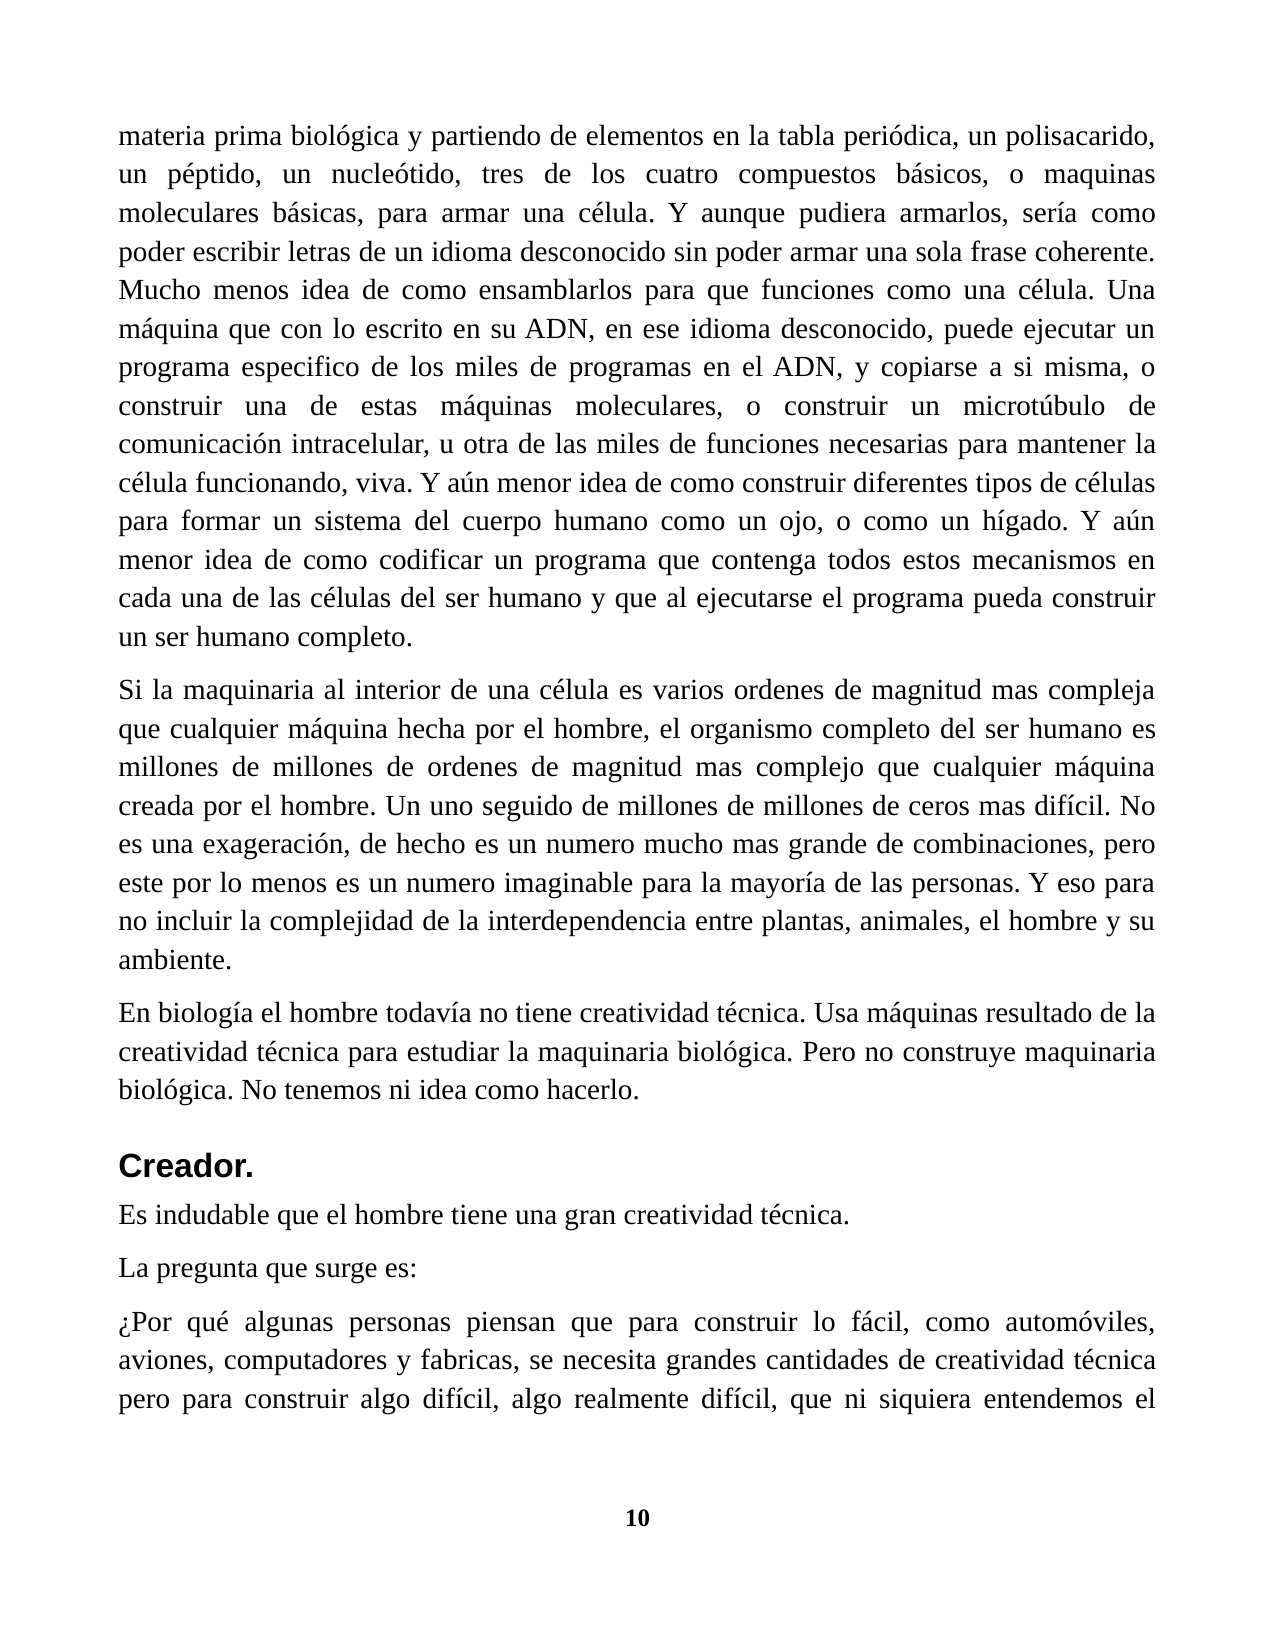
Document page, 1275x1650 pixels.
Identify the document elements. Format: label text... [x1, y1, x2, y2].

text La pregunta que surge es: [118, 1251, 1157, 1284]
text ¿Por qué algunas personas piensan que para construir lo fácil, como automóviles, aviones, computadores y fabricas, se necesita grandes cantidades de creatividad técnica pero para construir algo difícil, algo realmente difícil, que ni siquiera entendemos el [118, 1304, 1157, 1414]
subtitle Creador. [118, 1146, 1157, 1185]
text Si la maquinaria al interior de una célula es varios ordenes de magnitud mas compleja que cualquier máquina hecha por el hombre, el organismo completo del ser humano es millones de millones de ordenes de magnitud mas complejo que cualquier máquina creada por el hombre. Un uno seguido de millones de millones de ceros mas difícil. No es una exageración, de hecho es un numero mucho mas grande de combinaciones, pero este por lo menos es un numero imaginable para la mayoría de las personas. Y eso para no incluir la complejidad de la interdependencia entre plantas, animales, el hombre y su ambiente. [118, 672, 1157, 976]
text materia prima biológica y partiendo de elementos en la tabla periódica, un polisacarido, un péptido, un nucleótido, tres de los cuatro compuestos básicos, o maquinas moleculares básicas, para armar una célula. Y aunque pudiera armarlos, sería como poder escribir letras de un idioma desconocido sin poder armar una sola frase coherente. Mucho menos idea de como ensamblarlos para que funciones como una célula. Una máquina que con lo escrito en su ADN, en ese idioma desconocido, puede ejecutar un programa especifico de los miles de programas en el ADN, y copiarse a si misma, o construir una de estas máquinas moleculares, o construir un microtúbulo de comunicación intracelular, u otra de las miles de funciones necesarias para mantener la célula funcionando, viva. Y aún menor idea de como construir diferentes tipos de células para formar un sistema del cuerpo humano como un ojo, o como un hígado. Y aún menor idea de como codificar un programa que contenga todos estos mecanismos en cada una de las células del ser humano y que al ejecutarse el programa pueda construir un ser humano completo. [118, 118, 1157, 653]
text Es indudable que el hombre tiene una gran creatividad técnica. [118, 1197, 1157, 1231]
text En biología el hombre todavía no tiene creatividad técnica. Usa máquinas resultado de la creatividad técnica para estudiar la maquinaria biológica. Pero no construye maquinaria biológica. No tenemos ni idea como hacerlo. [118, 995, 1157, 1106]
